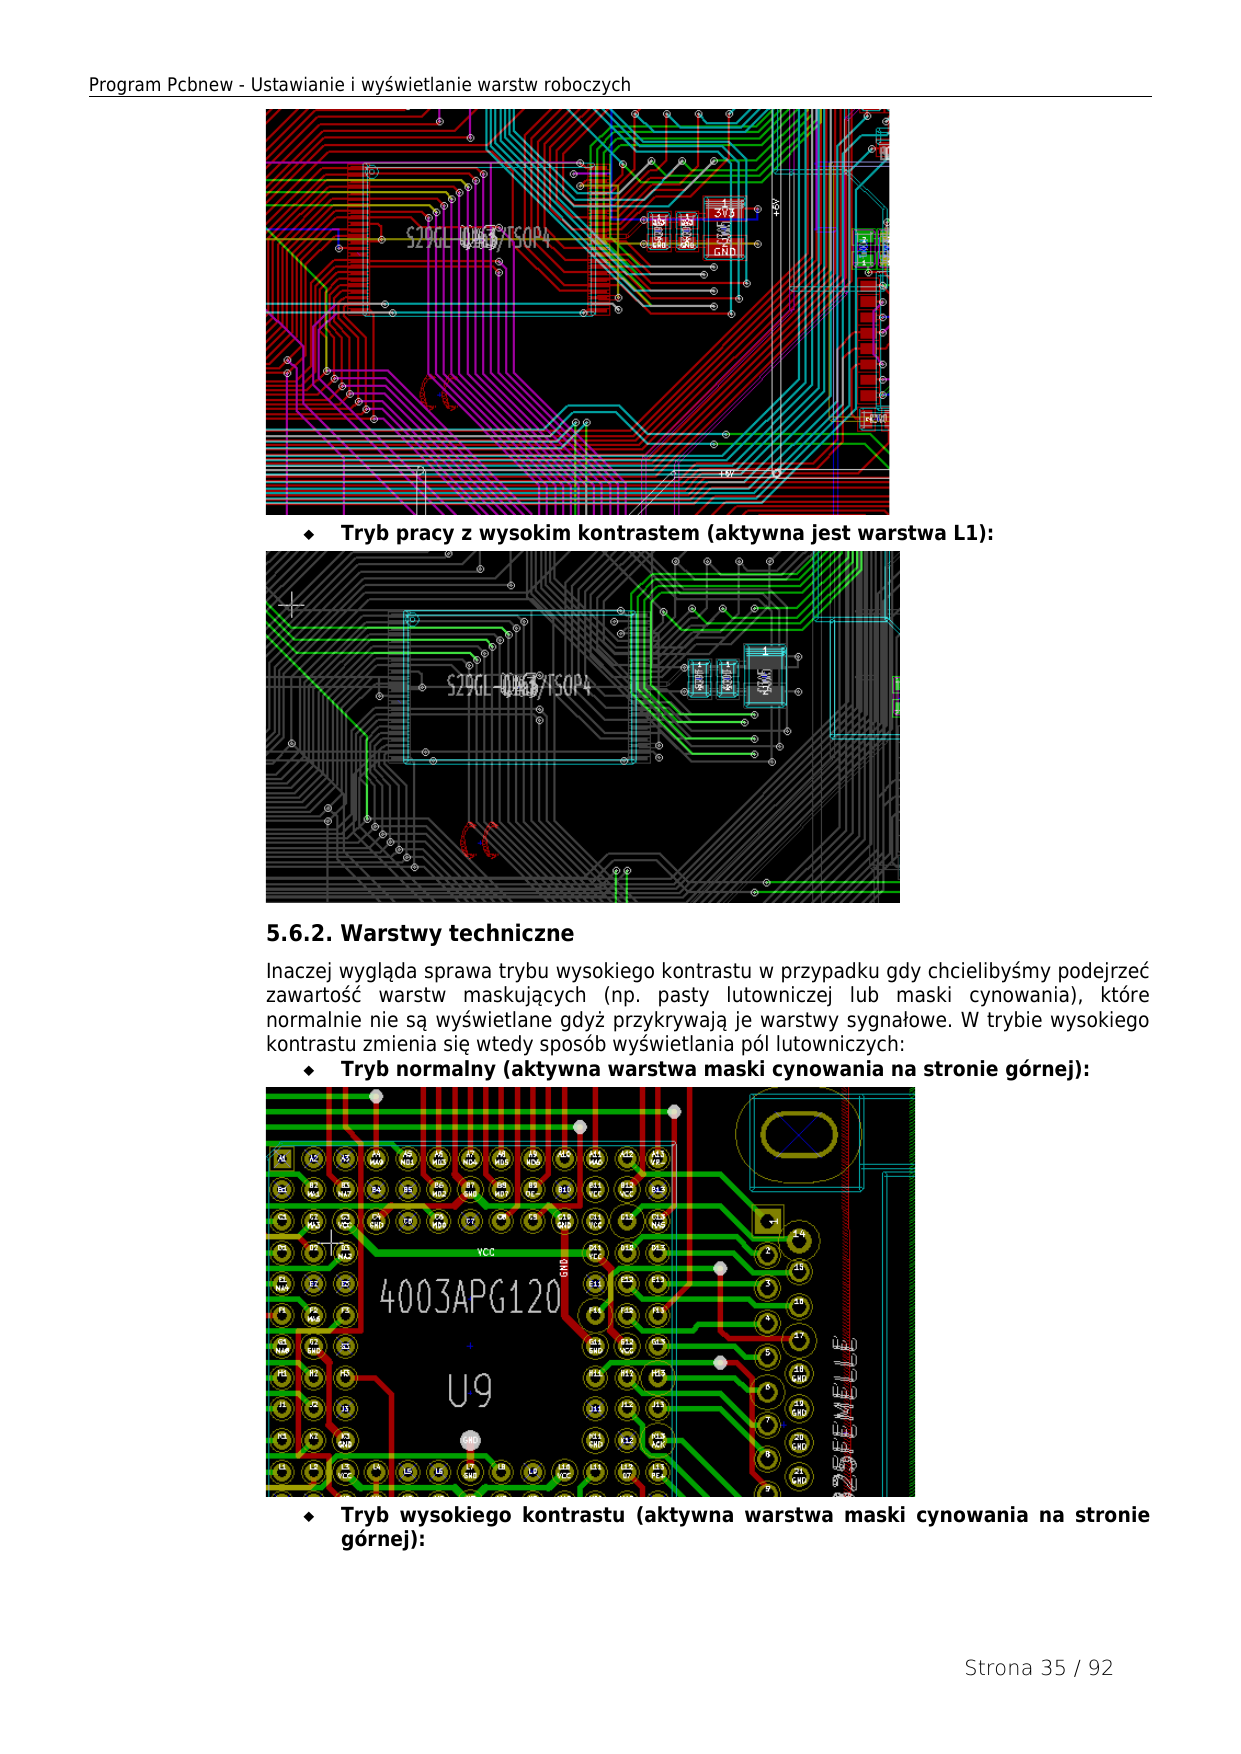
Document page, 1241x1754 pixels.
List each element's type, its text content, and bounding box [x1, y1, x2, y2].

list Tryb pracy z wysokim kontrastem (aktywna jest warstwa L1): [303, 521, 1152, 545]
picture [265, 1087, 916, 1497]
text Inaczej wygląda sprawa trybu wysokiego kontrastu w przypadku gdy chcielibyśmy podejrzeć zawartość warstw maskujących (np. pasty lutowniczej lub maski cynowania), które normalnie nie są wyświetlane gdyż przykrywają je warstwy sygnałowe. W trybie wysokiego kontrastu zmienia się wtedy sposób wyświetlania pól lutowniczych: [266, 959, 1152, 1057]
subtitle Warstwy techniczne [266, 920, 1152, 947]
list Tryb wysokiego kontrastu (aktywna warstwa maski cynowania na stronie górnej): [303, 1503, 1152, 1552]
picture [265, 551, 900, 903]
list Tryb normalny (aktywna warstwa maski cynowania na stronie górnej): [303, 1057, 1152, 1081]
picture [265, 109, 890, 515]
